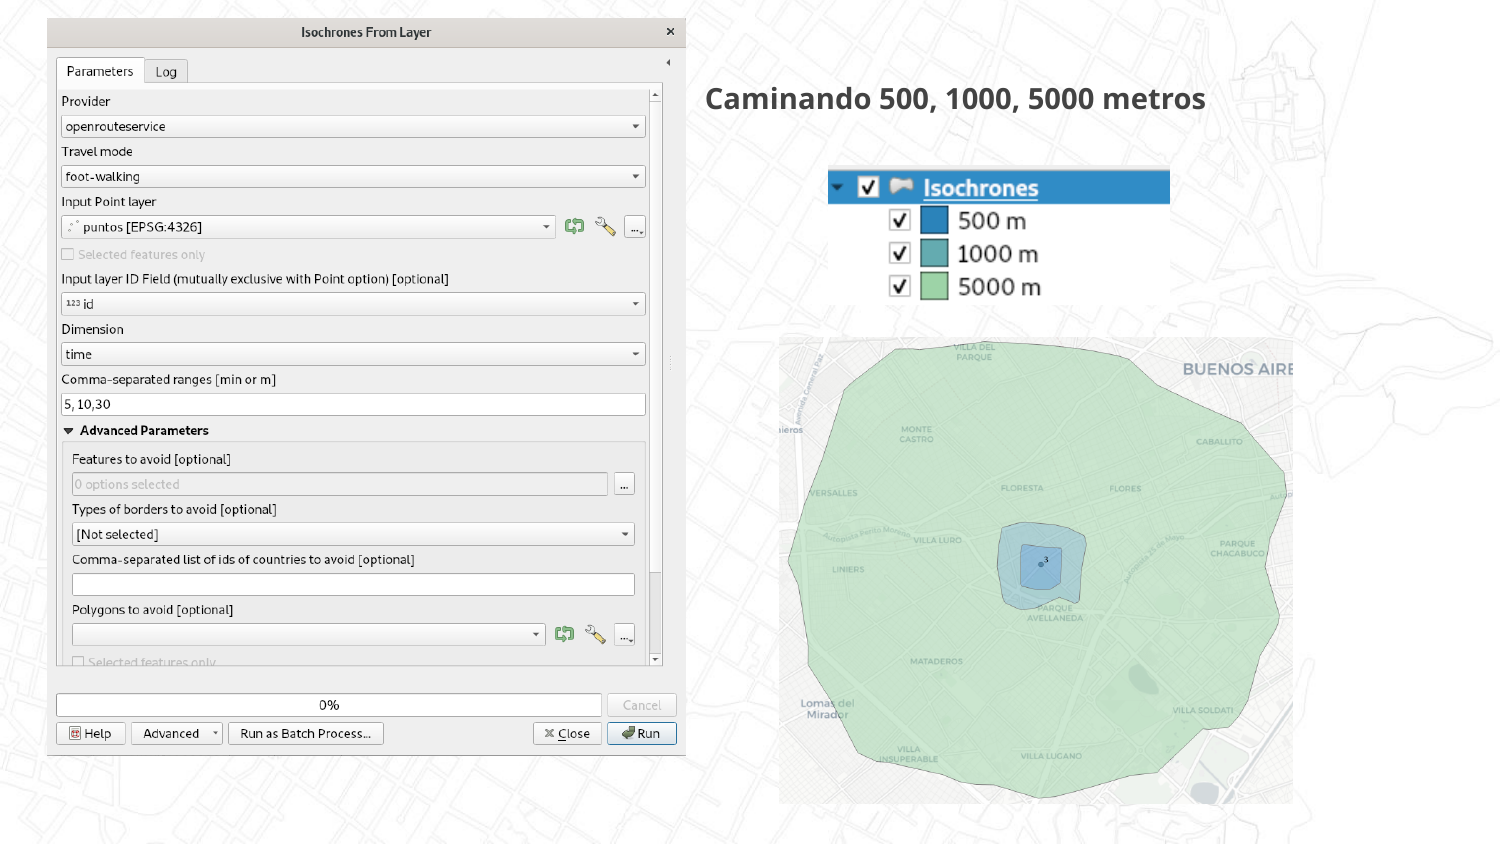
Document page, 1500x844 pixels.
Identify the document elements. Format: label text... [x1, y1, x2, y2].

picture [0, 0, 1500, 844]
text_box Caminando 500, 1000, 5000 metros [690, 70, 1371, 120]
